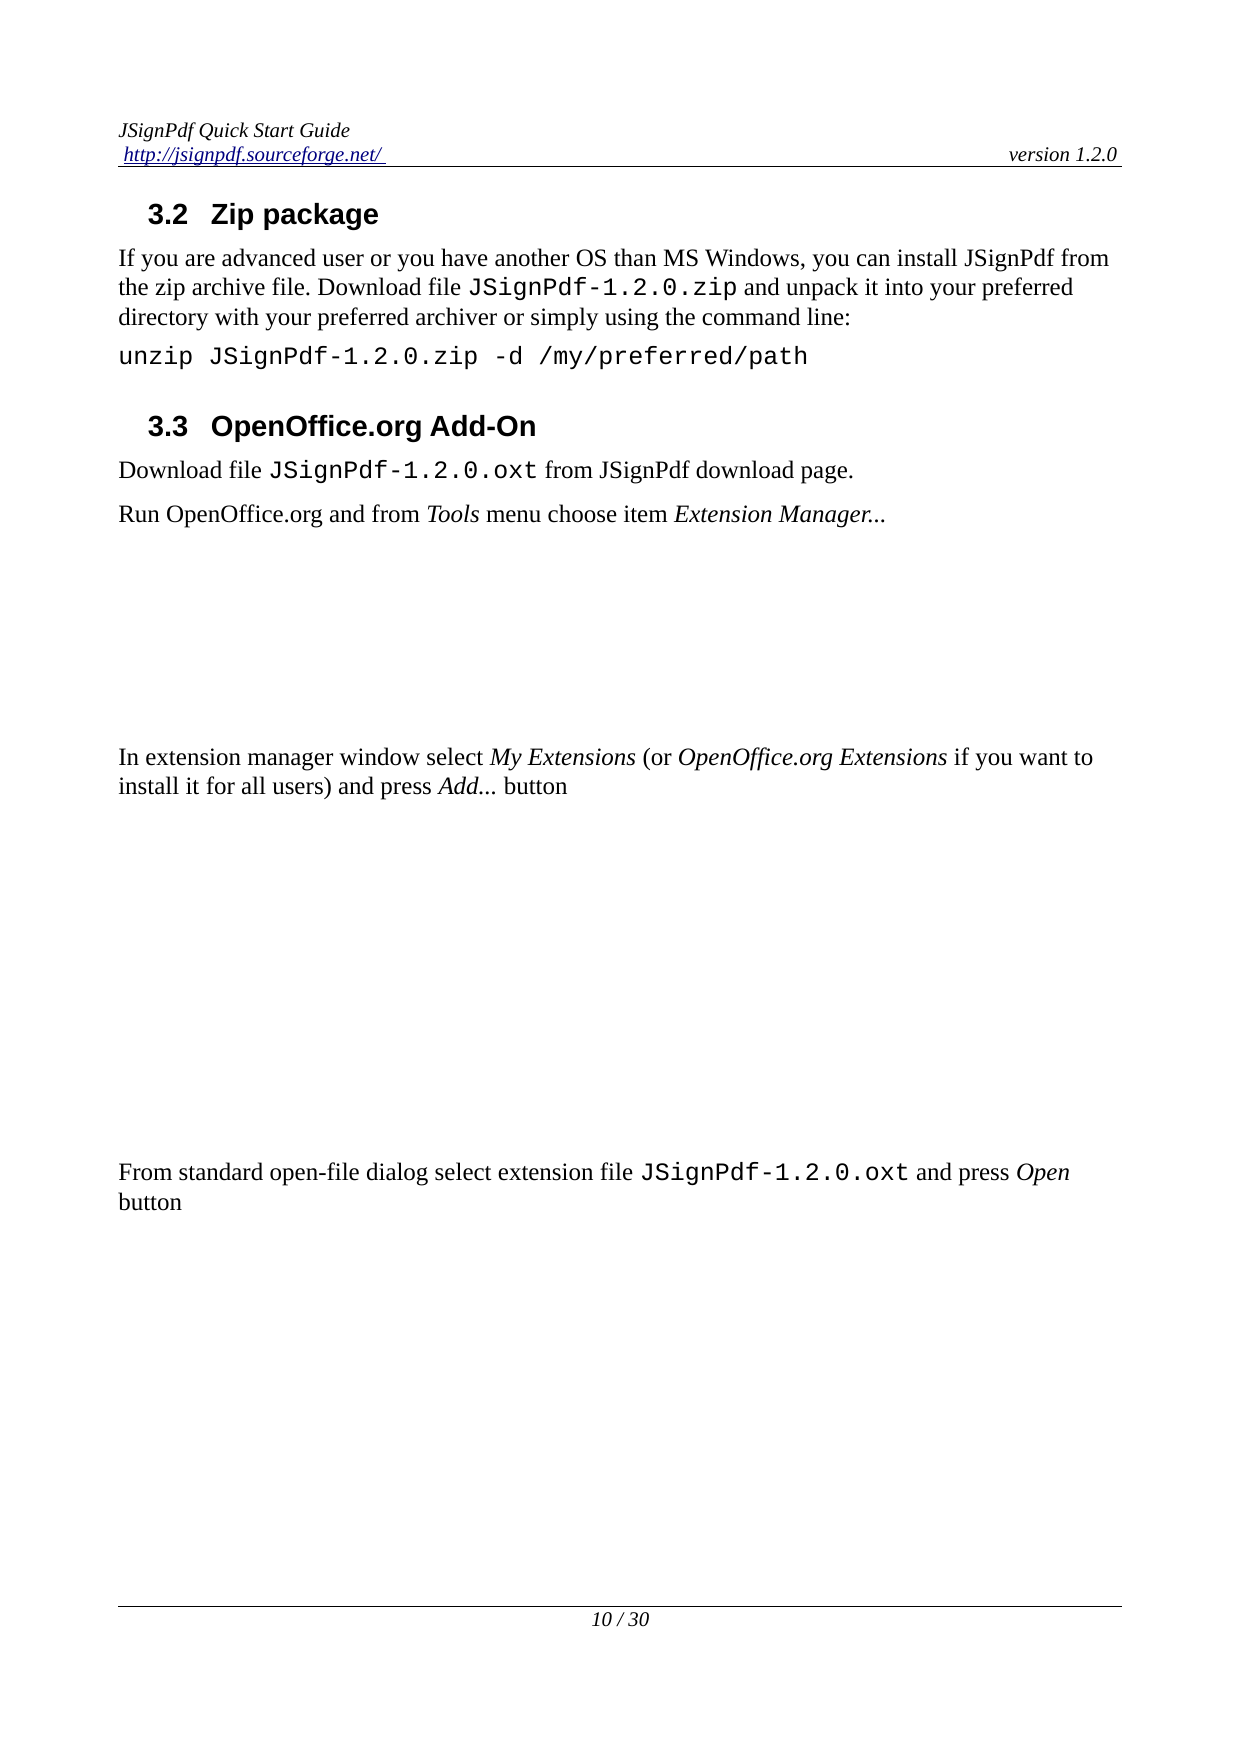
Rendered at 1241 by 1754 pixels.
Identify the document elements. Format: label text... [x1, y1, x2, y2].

subtitle Zip package [148, 197, 1116, 230]
text From standard open-file dialog select extension file JSignPdf-1.2.0.oxt and press Open button [118, 812, 1122, 1216]
text Download file JSignPdf-1.2.0.oxt from JSignPdf download page. [118, 456, 1122, 486]
text In extension manager window select My Extensions (or OpenOffice.org Extensions if you want to install it for all users) and press Add... button [118, 540, 1122, 800]
text If you are advanced user or you have another OS than MS Windows, you can install JSignPdf from the zip archive file. Download file JSignPdf-1.2.0.zip and unpack it into your preferred directory with your preferred archiver or simply using the command line: [118, 243, 1122, 331]
text unzip JSignPdf-1.2.0.zip -d /my/preferred/path [118, 344, 1122, 372]
subtitle OpenOffice.org Add-On [148, 409, 1116, 443]
text Run OpenOffice.org and from Tools menu choose item Extension Manager... [118, 499, 1122, 528]
